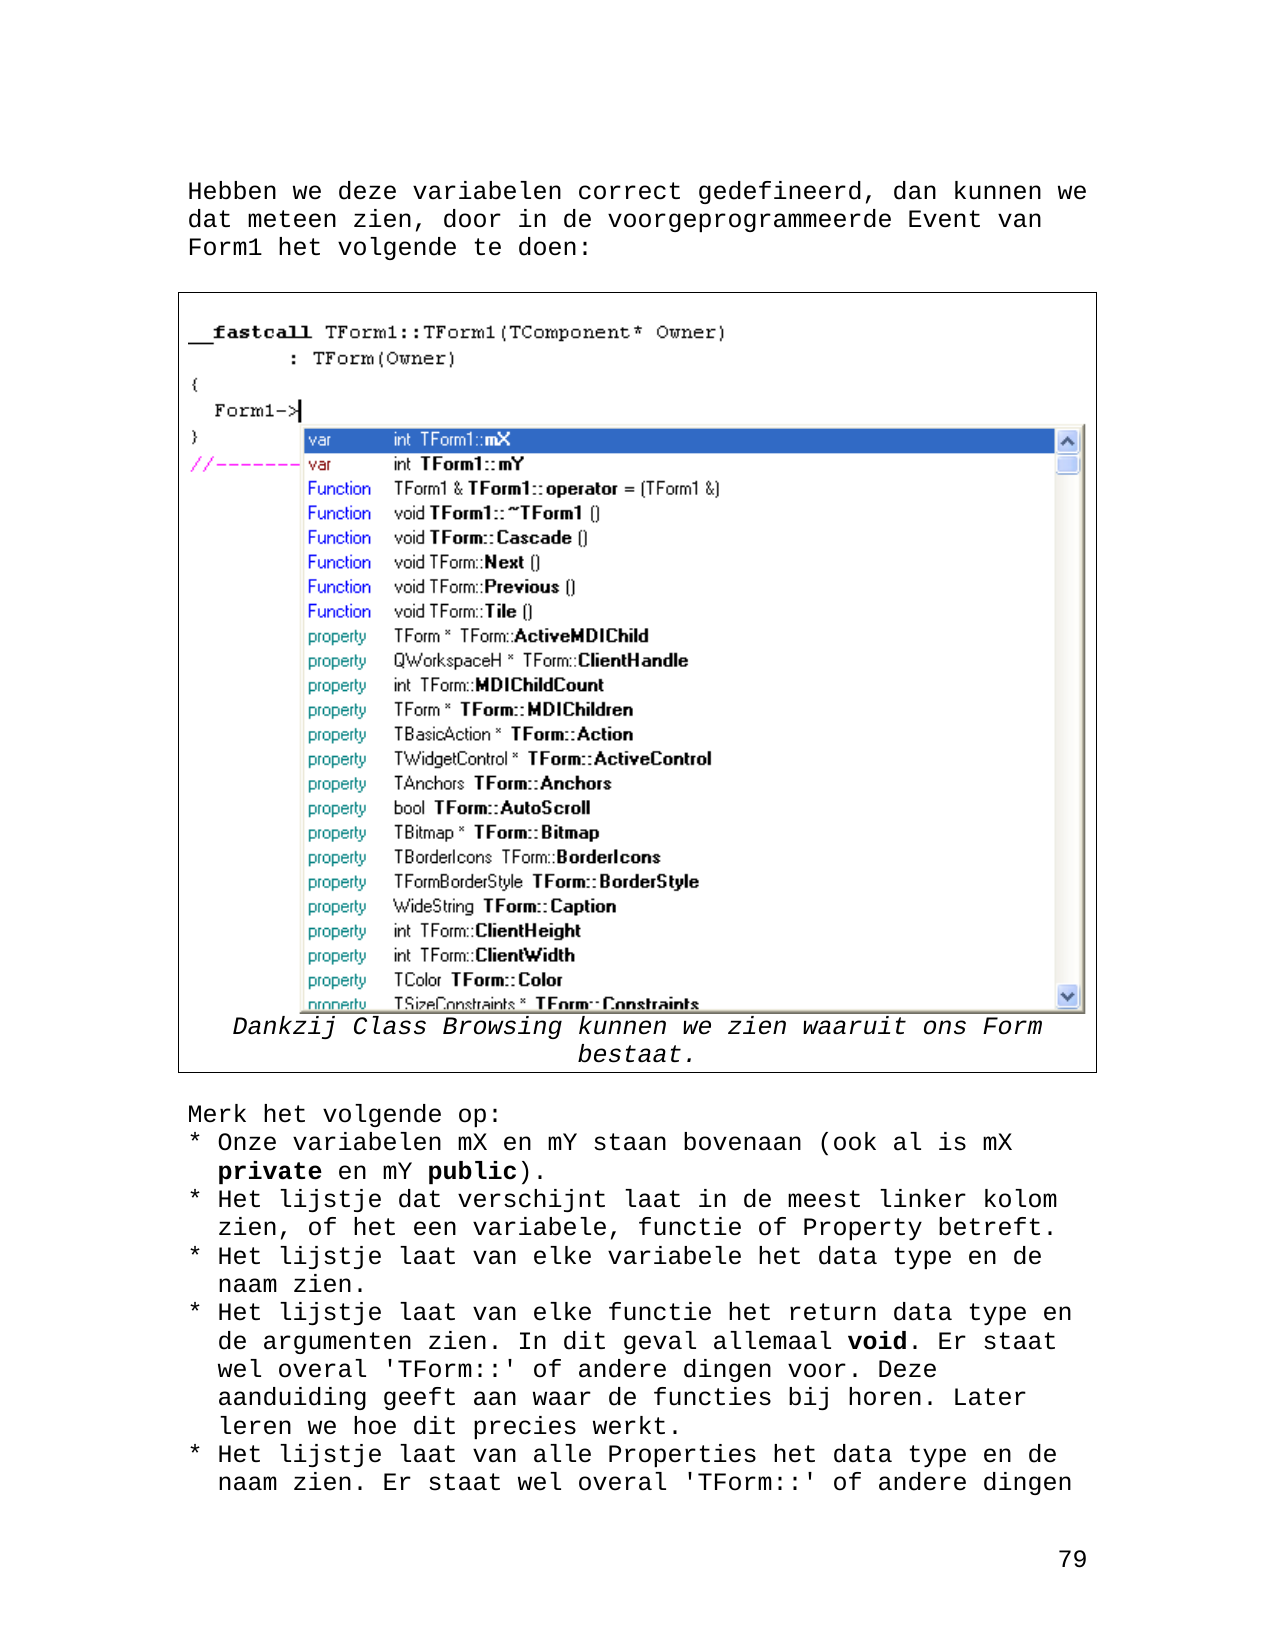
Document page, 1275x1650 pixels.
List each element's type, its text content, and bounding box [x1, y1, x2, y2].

text wel overal 'TForm::' of andere dingen voor. Deze [187, 1357, 1087, 1385]
picture [188, 323, 1087, 1014]
text * Het lijstje laat van elke variabele het data type en de [187, 1243, 1087, 1272]
text de argumenten zien. In dit geval allemaal void. Er staat [187, 1328, 1087, 1357]
text * Het lijstje dat verschijnt laat in de meest linker kolom [187, 1187, 1087, 1215]
text leren we hoe dit precies werkt. [187, 1413, 1087, 1442]
text Hebben we deze variabelen correct gedefineerd, dan kunnen we dat meteen zien, door in de voorgeprogrammeerde Event van Form1 het volgende te doen: [187, 178, 1087, 263]
text * Het lijstje laat van elke functie het return data type en [187, 1300, 1087, 1328]
text naam zien. Er staat wel overal 'TForm::' of andere dingen [187, 1470, 1087, 1498]
text private en mY public). [187, 1158, 1087, 1187]
text zien, of het een variabele, functie of Property betreft. [187, 1215, 1087, 1243]
text Dankzij Class Browsing kunnen we zien waaruit ons Form bestaat. [179, 1010, 1096, 1072]
text * Onze variabelen mX en mY staan bovenaan (ook al is mX [187, 1130, 1087, 1158]
text Merk het volgende op: [187, 1102, 1087, 1130]
text * Het lijstje laat van alle Properties het data type en de [187, 1442, 1087, 1470]
text naam zien. [187, 1272, 1087, 1300]
text aanduiding geeft aan waar de functies bij horen. Later [187, 1385, 1087, 1413]
